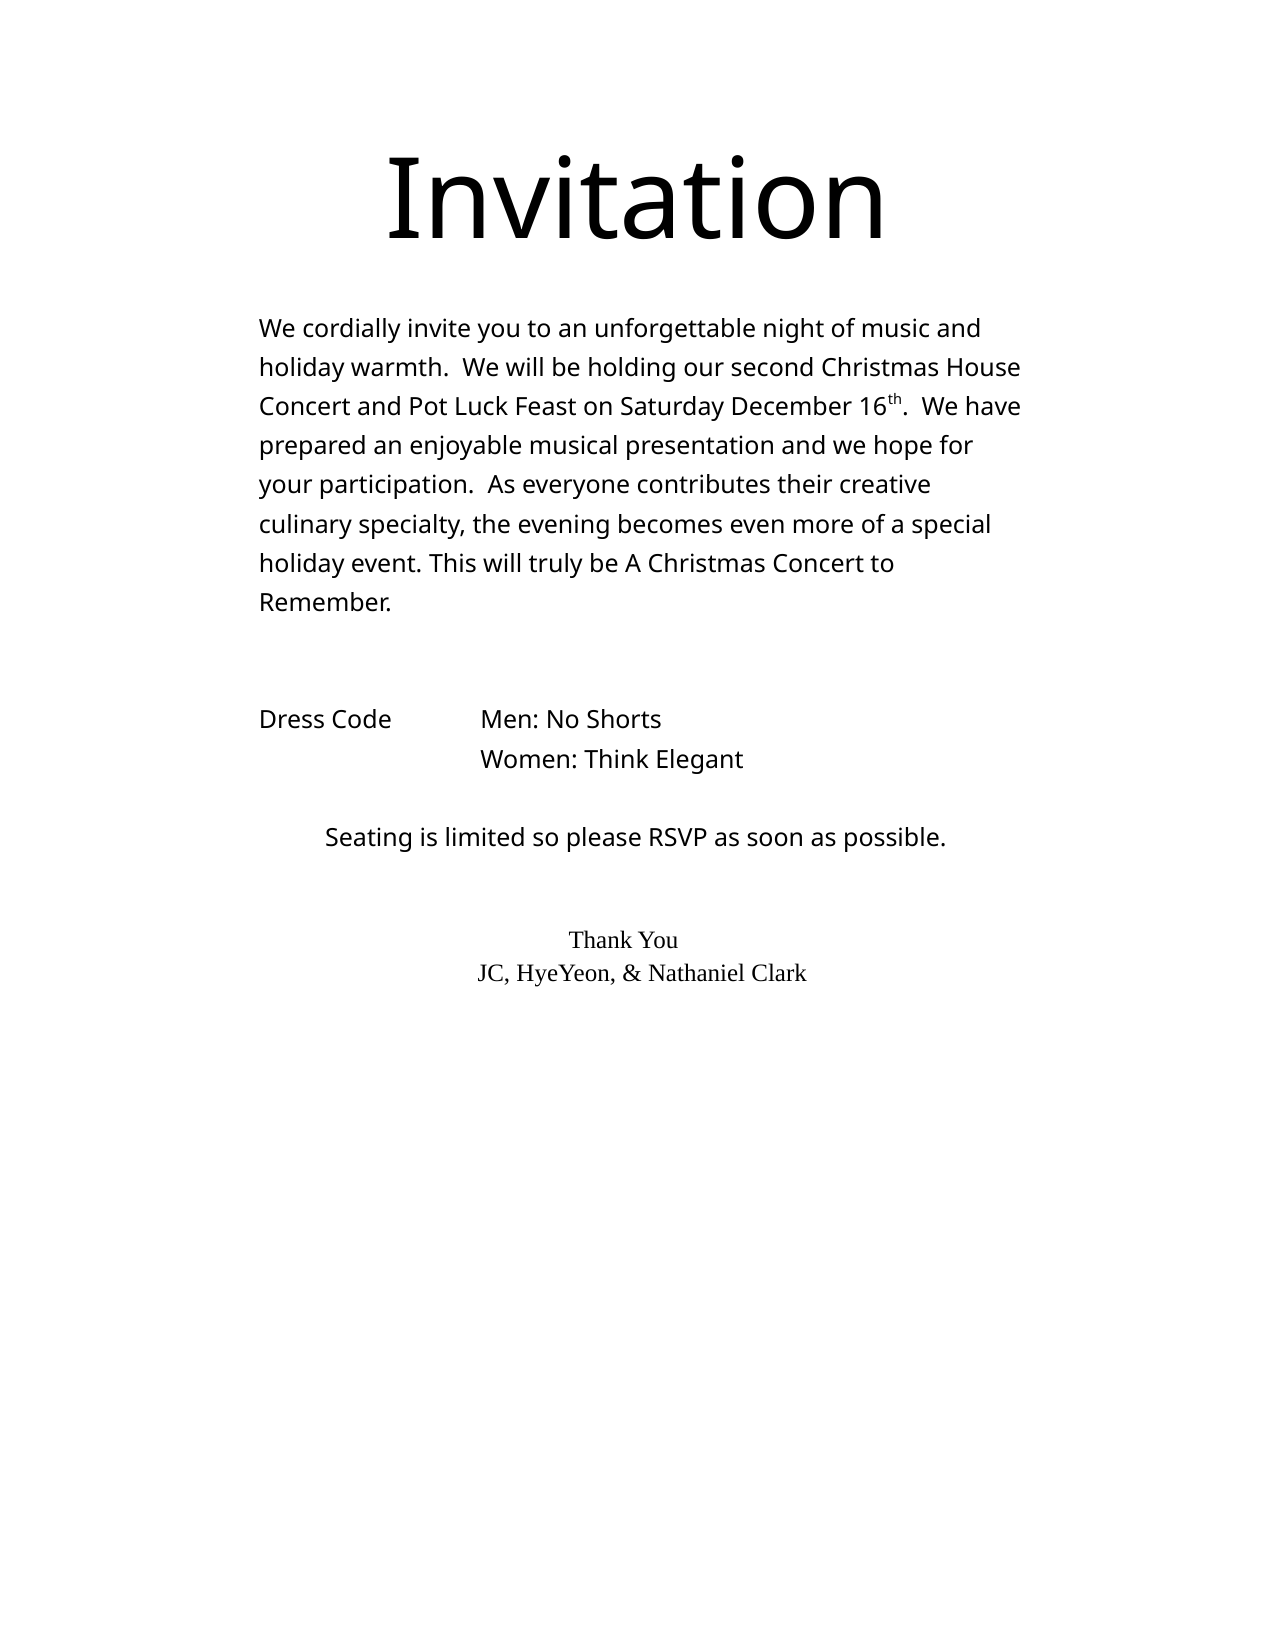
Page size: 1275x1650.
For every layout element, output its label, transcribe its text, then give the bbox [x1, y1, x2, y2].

text Seating is limited so please RSVP as soon as possible. [259, 820, 1026, 854]
text JC, HyeYeon, & Nathaniel Clark [259, 958, 1026, 987]
text Women: Think Elegant [259, 741, 1026, 775]
text Thank You [259, 925, 1026, 954]
text Dress Code Men: No Shorts [259, 702, 1026, 736]
text We cordially invite you to an unforgettable night of music and holiday warmth. We will be holding our second Christmas House Concert and Pot Luck Feast on Saturday December 16th. We have prepared an enjoyable musical presentation and we hope for your participation. As everyone contributes their creative culinary specialty, the evening becomes even more of a special holiday event. This will truly be A Christmas Concert to Remember. [259, 311, 1026, 619]
text Invitation [118, 118, 1157, 271]
